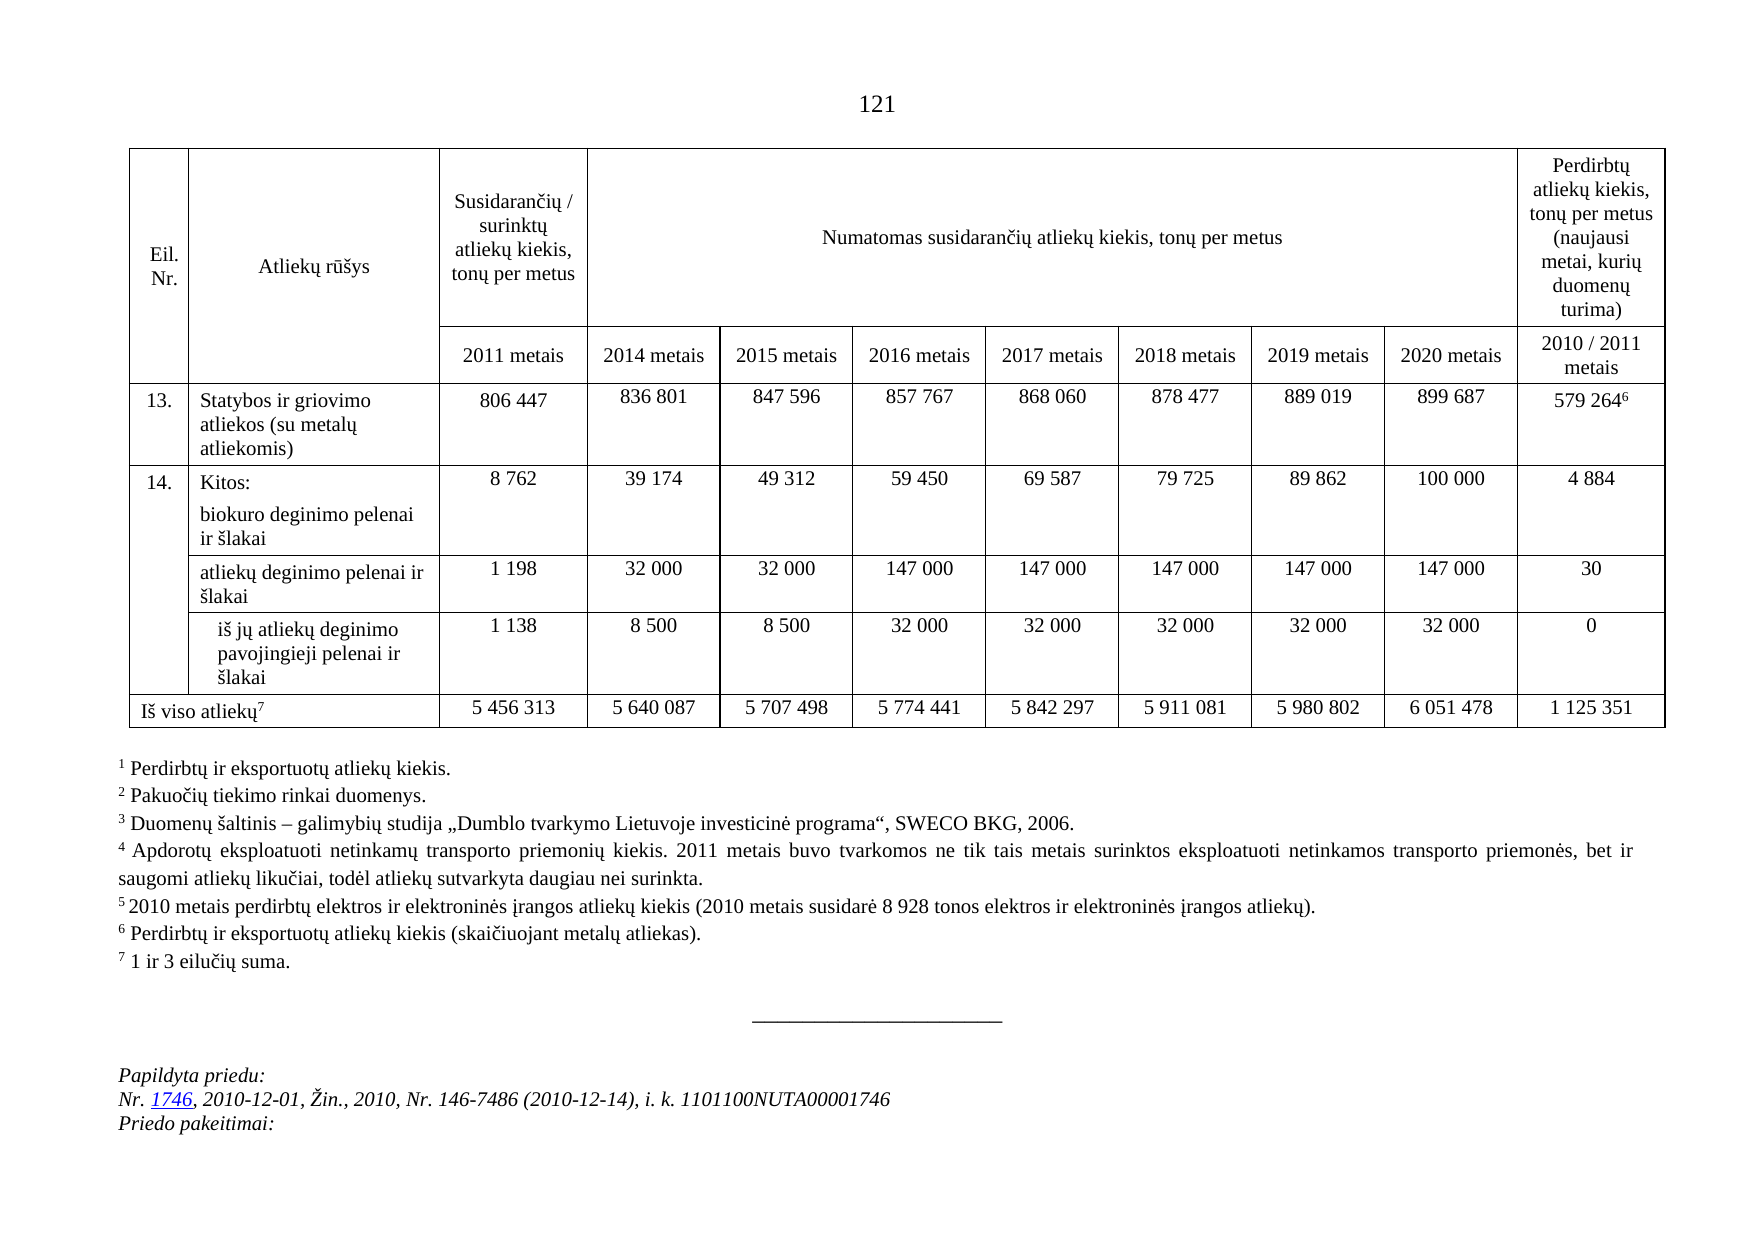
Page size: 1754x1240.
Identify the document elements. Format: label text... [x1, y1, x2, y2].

table_cell 6 051 478 [1385, 695, 1517, 727]
table_cell Iš viso atliekų7 [130, 695, 439, 727]
text Priedo pakeitimai: [118, 1111, 1636, 1135]
table_cell 8 762 [440, 466, 587, 554]
text 1 Perdirbtų ir eksportuotų atliekų kiekis. [118, 756, 1636, 780]
table_header Susidarančių / surinktų atliekų kiekis, tonų per metus [440, 149, 587, 326]
table_header Numatomas susidarančių atliekų kiekis, tonų per metus [588, 149, 1517, 326]
table_cell 2015 metais [721, 327, 852, 383]
text 3 Duomenų šaltinis – galimybių studija „Dumblo tvarkymo Lietuvoje investicinė programa“, SWECO BKG, 2006. [118, 811, 1636, 835]
table_cell 8 500 [588, 613, 719, 693]
table_cell 878 477 [1119, 384, 1251, 464]
table_cell atliekų deginimo pelenai ir šlakai [189, 556, 439, 612]
text 2 Pakuočių tiekimo rinkai duomenys. [118, 783, 1636, 807]
table_cell iš jų atliekų deginimo pavojingieji pelenai ir šlakai [189, 613, 439, 693]
table_cell 2017 metais [986, 327, 1118, 383]
table_cell 32 000 [1119, 613, 1251, 693]
table_cell 14. [130, 466, 188, 693]
table_cell 2011 metais [440, 327, 587, 383]
table_cell 2018 metais [1119, 327, 1251, 383]
table_cell 5 980 802 [1252, 695, 1384, 727]
table_cell 5 842 297 [986, 695, 1118, 727]
table_cell 899 687 [1385, 384, 1517, 464]
table_cell 4 884 [1518, 466, 1664, 554]
table_cell Kitos: biokuro deginimo pelenai ir šlakai [189, 466, 439, 554]
table_header Eil. Nr. [130, 149, 188, 383]
text 4 Apdorotų eksploatuoti netinkamų transporto priemonių kiekis. 2011 metais buvo tvarkomos ne tik tais metais surinktos eksploatuoti netinkamos transporto priemonės, bet ir saugomi atliekų likučiai, todėl atliekų sutvarkyta daugiau nei surinkta. [118, 838, 1636, 890]
table_cell 836 801 [588, 384, 719, 464]
table_cell 100 000 [1385, 466, 1517, 554]
table_header Perdirbtų atliekų kiekis, tonų per metus (naujausi metai, kurių duomenų turima) [1518, 149, 1664, 326]
table_cell 5 640 087 [588, 695, 719, 727]
table_cell 147 000 [1385, 556, 1517, 612]
table_cell 49 312 [721, 466, 852, 554]
text Papildyta priedu: [118, 1063, 1636, 1087]
table_cell 13. [130, 384, 188, 464]
text 5 2010 metais perdirbtų elektros ir elektroninės įrangos atliekų kiekis (2010 metais susidarė 8 928 tonos elektros ir elektroninės įrangos atliekų). [118, 894, 1636, 918]
table_cell 32 000 [721, 556, 852, 612]
table_cell 2020 metais [1385, 327, 1517, 383]
table_cell 5 911 081 [1119, 695, 1251, 727]
text 7 1 ir 3 eilučių suma. [118, 949, 1636, 973]
table_cell 39 174 [588, 466, 719, 554]
table_cell 147 000 [853, 556, 985, 612]
table_cell 8 500 [721, 613, 852, 693]
table_cell 2010 / 2011 metais [1518, 327, 1664, 383]
table_cell 5 774 441 [853, 695, 985, 727]
table_cell 1 125 351 [1518, 695, 1664, 727]
table_cell 2016 metais [853, 327, 985, 383]
text –––––––––––––––––––– [118, 1005, 1636, 1034]
table_cell 89 862 [1252, 466, 1384, 554]
table_cell 2014 metais [588, 327, 719, 383]
table_cell 69 587 [986, 466, 1118, 554]
table_cell 5 456 313 [440, 695, 587, 727]
table_cell 5 707 498 [721, 695, 852, 727]
table_cell 0 [1518, 613, 1664, 693]
table_cell 147 000 [1252, 556, 1384, 612]
table_cell Statybos ir griovimo atliekos (su metalų atliekomis) [189, 384, 439, 464]
table_cell 847 596 [721, 384, 852, 464]
table_cell 32 000 [588, 556, 719, 612]
table_cell 32 000 [853, 613, 985, 693]
table_cell 32 000 [1252, 613, 1384, 693]
table_cell 147 000 [1119, 556, 1251, 612]
table_cell 857 767 [853, 384, 985, 464]
table_cell 868 060 [986, 384, 1118, 464]
table_cell 1 138 [440, 613, 587, 693]
table_cell 806 447 [440, 384, 587, 464]
table_cell 2019 metais [1252, 327, 1384, 383]
table_cell 32 000 [986, 613, 1118, 693]
table_cell 147 000 [986, 556, 1118, 612]
table_cell 889 019 [1252, 384, 1384, 464]
table_cell 579 2646 [1518, 384, 1664, 464]
table_cell 79 725 [1119, 466, 1251, 554]
table_cell 30 [1518, 556, 1664, 612]
table_cell 1 198 [440, 556, 587, 612]
table_cell 59 450 [853, 466, 985, 554]
text 6 Perdirbtų ir eksportuotų atliekų kiekis (skaičiuojant metalų atliekas). [118, 921, 1636, 945]
table_header Atliekų rūšys [189, 149, 439, 383]
table_cell 32 000 [1385, 613, 1517, 693]
text Nr. 1746, 2010-12-01, Žin., 2010, Nr. 146-7486 (2010-12-14), i. k. 1101100NUTA00001746 [118, 1087, 1636, 1111]
